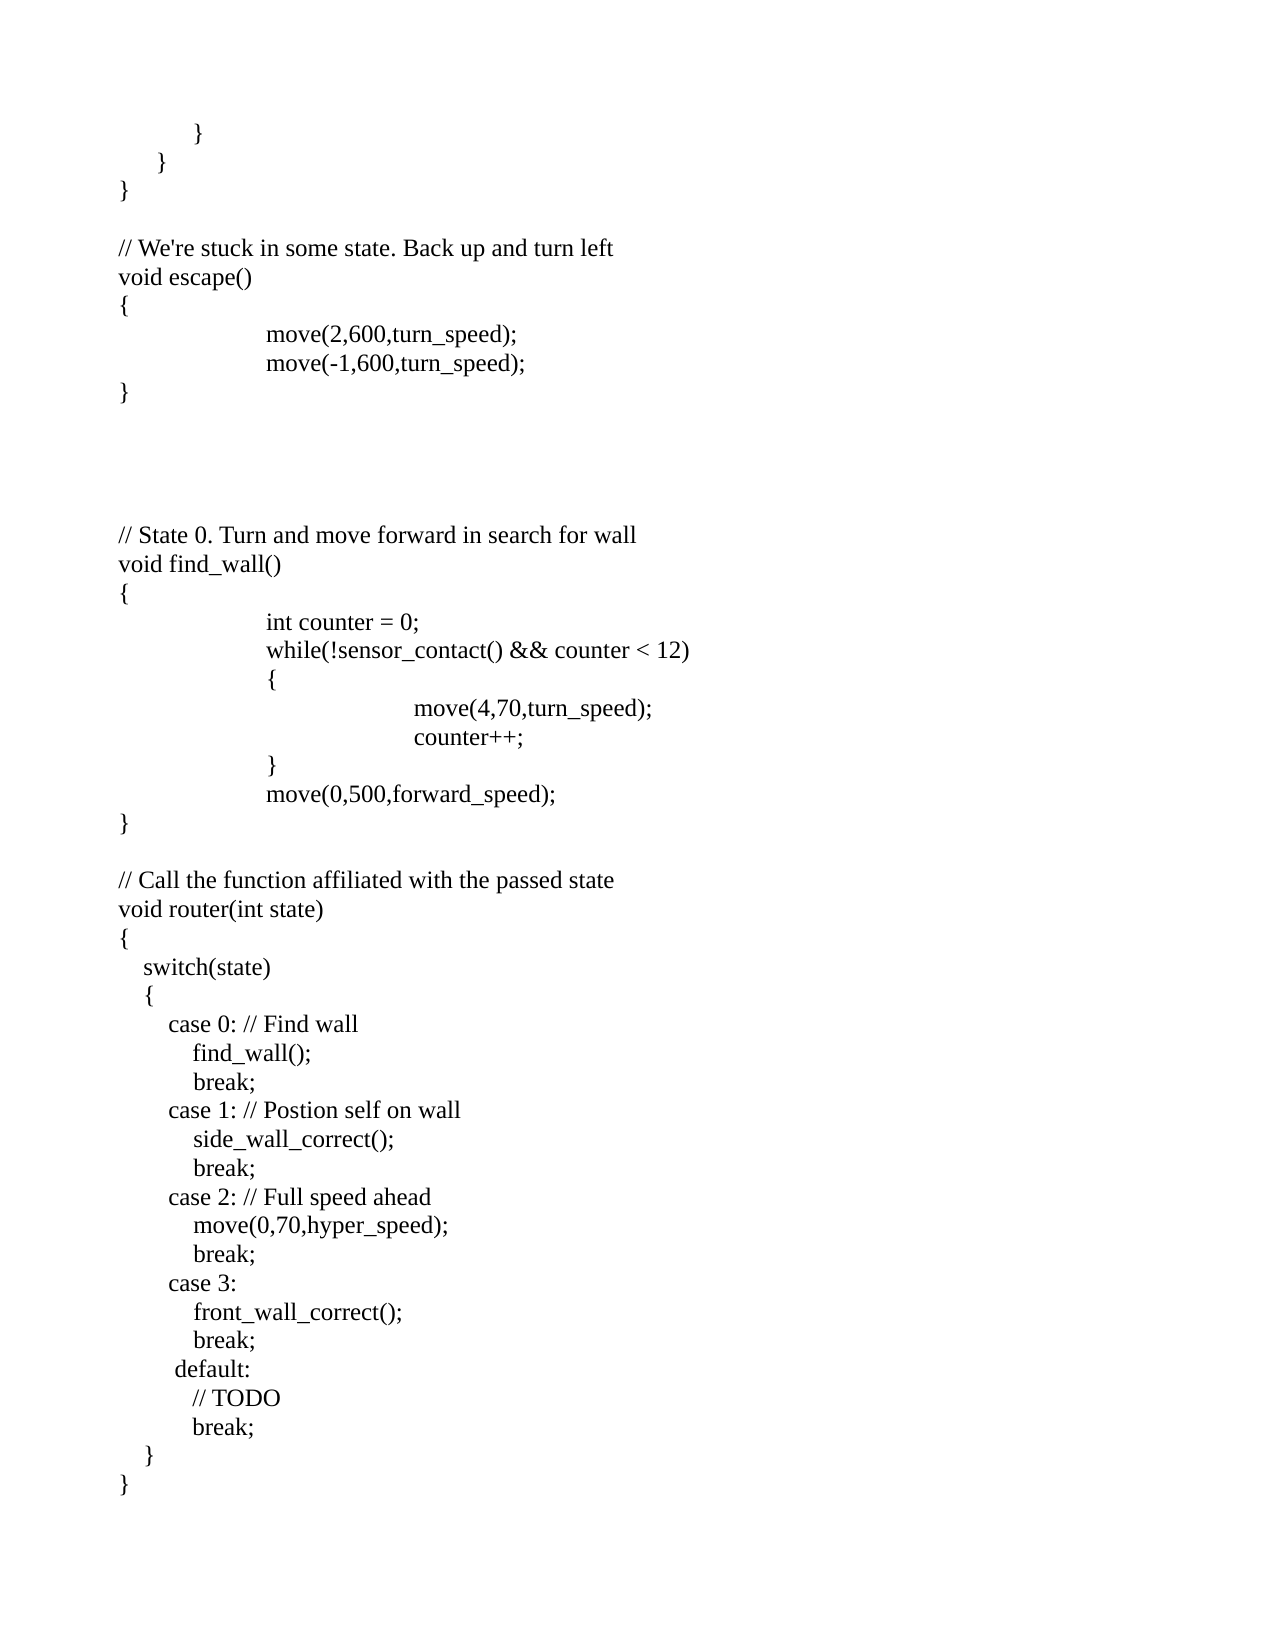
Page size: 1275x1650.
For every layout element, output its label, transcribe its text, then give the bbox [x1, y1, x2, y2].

text break; [118, 1239, 1157, 1268]
text } [118, 147, 1157, 176]
text break; [118, 1067, 1157, 1096]
text front_wall_correct(); [118, 1297, 1157, 1326]
text side_wall_correct(); [118, 1124, 1157, 1153]
text { [118, 981, 1157, 1009]
text move(0,70,hyper_speed); [118, 1211, 1157, 1239]
text break; [118, 1326, 1157, 1354]
text } [118, 1469, 1157, 1498]
text case 0: // Find wall [118, 1009, 1157, 1038]
text case 3: [118, 1268, 1157, 1297]
text case 1: // Postion self on wall [118, 1096, 1157, 1124]
text case 2: // Full speed ahead [118, 1182, 1157, 1211]
text move(2,600,turn_speed); [118, 319, 1157, 348]
text } [118, 377, 1157, 406]
text default: [118, 1354, 1157, 1383]
text break; [118, 1153, 1157, 1182]
text // State 0. Turn and move forward in search for wall [118, 521, 1157, 549]
text { [118, 578, 1157, 607]
text while(!sensor_contact() && counter < 12) [118, 636, 1157, 664]
text // Call the function affiliated with the passed state [118, 866, 1157, 894]
text switch(state) [118, 952, 1157, 981]
text } [118, 1441, 1157, 1469]
text move(0,500,forward_speed); [118, 779, 1157, 808]
text } [118, 176, 1157, 204]
text find_wall(); [118, 1038, 1157, 1067]
text move(-1,600,turn_speed); [118, 348, 1157, 377]
text void router(int state) [118, 894, 1157, 923]
text counter++; [118, 722, 1157, 751]
text break; [118, 1412, 1157, 1441]
text { [118, 923, 1157, 952]
text { [118, 664, 1157, 693]
text // TODO [118, 1383, 1157, 1412]
text void escape() [118, 262, 1157, 291]
text } [118, 118, 1157, 147]
text void find_wall() [118, 549, 1157, 578]
text } [118, 751, 1157, 779]
text } [118, 808, 1157, 837]
text int counter = 0; [118, 607, 1157, 636]
text move(4,70,turn_speed); [118, 693, 1157, 722]
text { [118, 291, 1157, 319]
text // We're stuck in some state. Back up and turn left [118, 233, 1157, 262]
